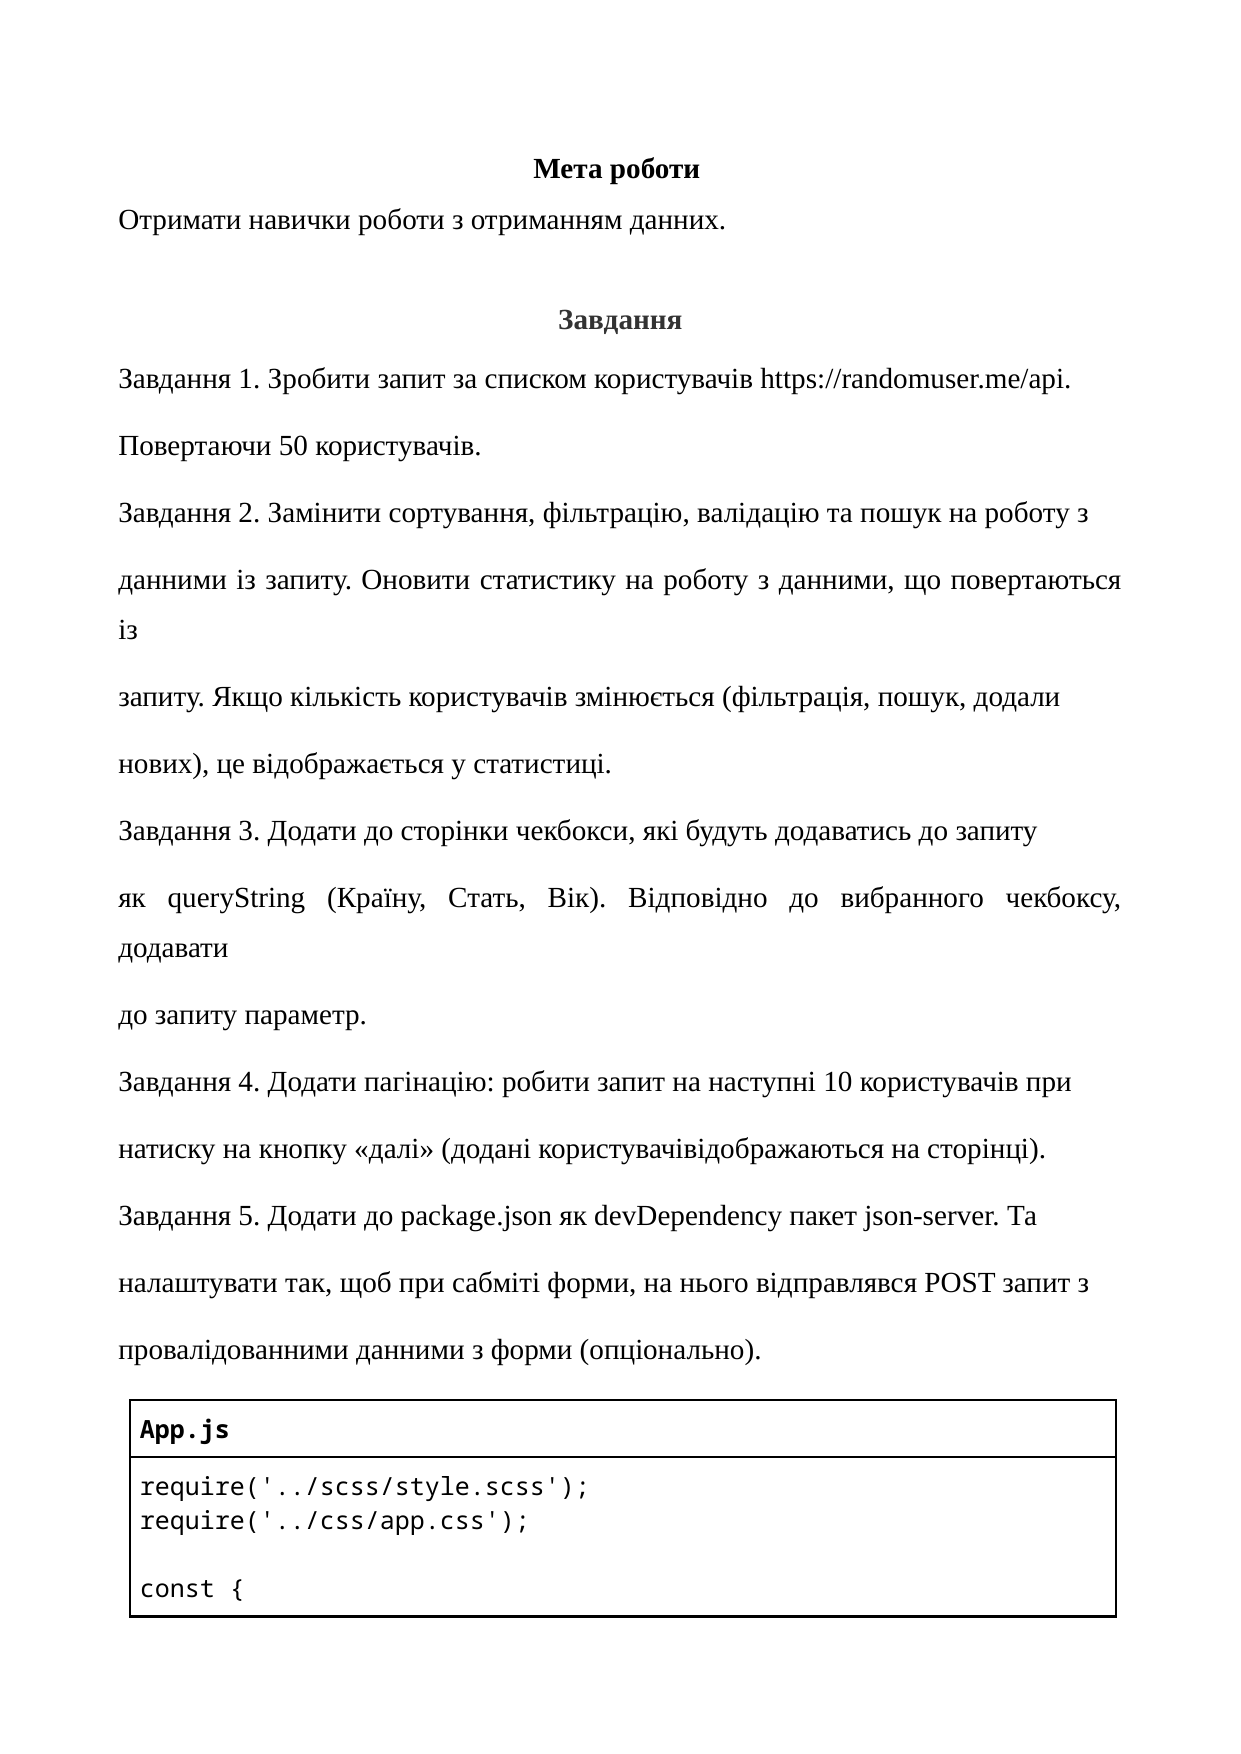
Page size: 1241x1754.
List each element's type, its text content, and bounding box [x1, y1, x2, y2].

text данними із запиту. Оновити статистику на роботу з данними, що повертаються із [118, 562, 1122, 646]
table_cell require('../scss/style.scss'); require('../css/app.css'); const { [131, 1458, 1115, 1615]
table_header App.js [131, 1401, 1115, 1456]
text як queryString (Країну, Стать, Вік). Відповідно до вибранного чекбоксу, додавати [118, 880, 1122, 964]
text натиску на кнопку «далі» (додані користувачівідображаються на сторінці). [118, 1131, 1122, 1165]
text нових), це відображається у статистиці. [118, 746, 1122, 780]
text Повертаючи 50 користувачів. [118, 428, 1122, 461]
text налаштувати так, щоб при сабміті форми, на нього відправлявся POST запит з [118, 1265, 1122, 1299]
text Отримати навички роботи з отриманням данних. [118, 202, 1122, 236]
text Завдання 4. Додати пагінацію: робити запит на наступні 10 користувачів при [118, 1064, 1122, 1098]
text Завдання 3. Додати до сторінки чекбокси, які будуть додаватись до запиту [118, 813, 1122, 847]
subtitle Завдання [118, 302, 1122, 336]
text Завдання 1. Зробити запит за списком користувачів https://randomuser.me/api. [118, 361, 1122, 394]
text запиту. Якщо кількість користувачів змінюється (фільтрація, пошук, додали [118, 679, 1122, 713]
text до запиту параметр. [118, 997, 1122, 1031]
text провалідованними данними з форми (опціонально). [118, 1332, 1122, 1366]
text Мета роботи [118, 152, 1122, 185]
text Завдання 2. Замінити сортування, фільтрацію, валідацію та пошук на роботу з [118, 495, 1122, 528]
text Завдання 5. Додати до package.json як devDependency пакет json-server. Та [118, 1198, 1122, 1232]
